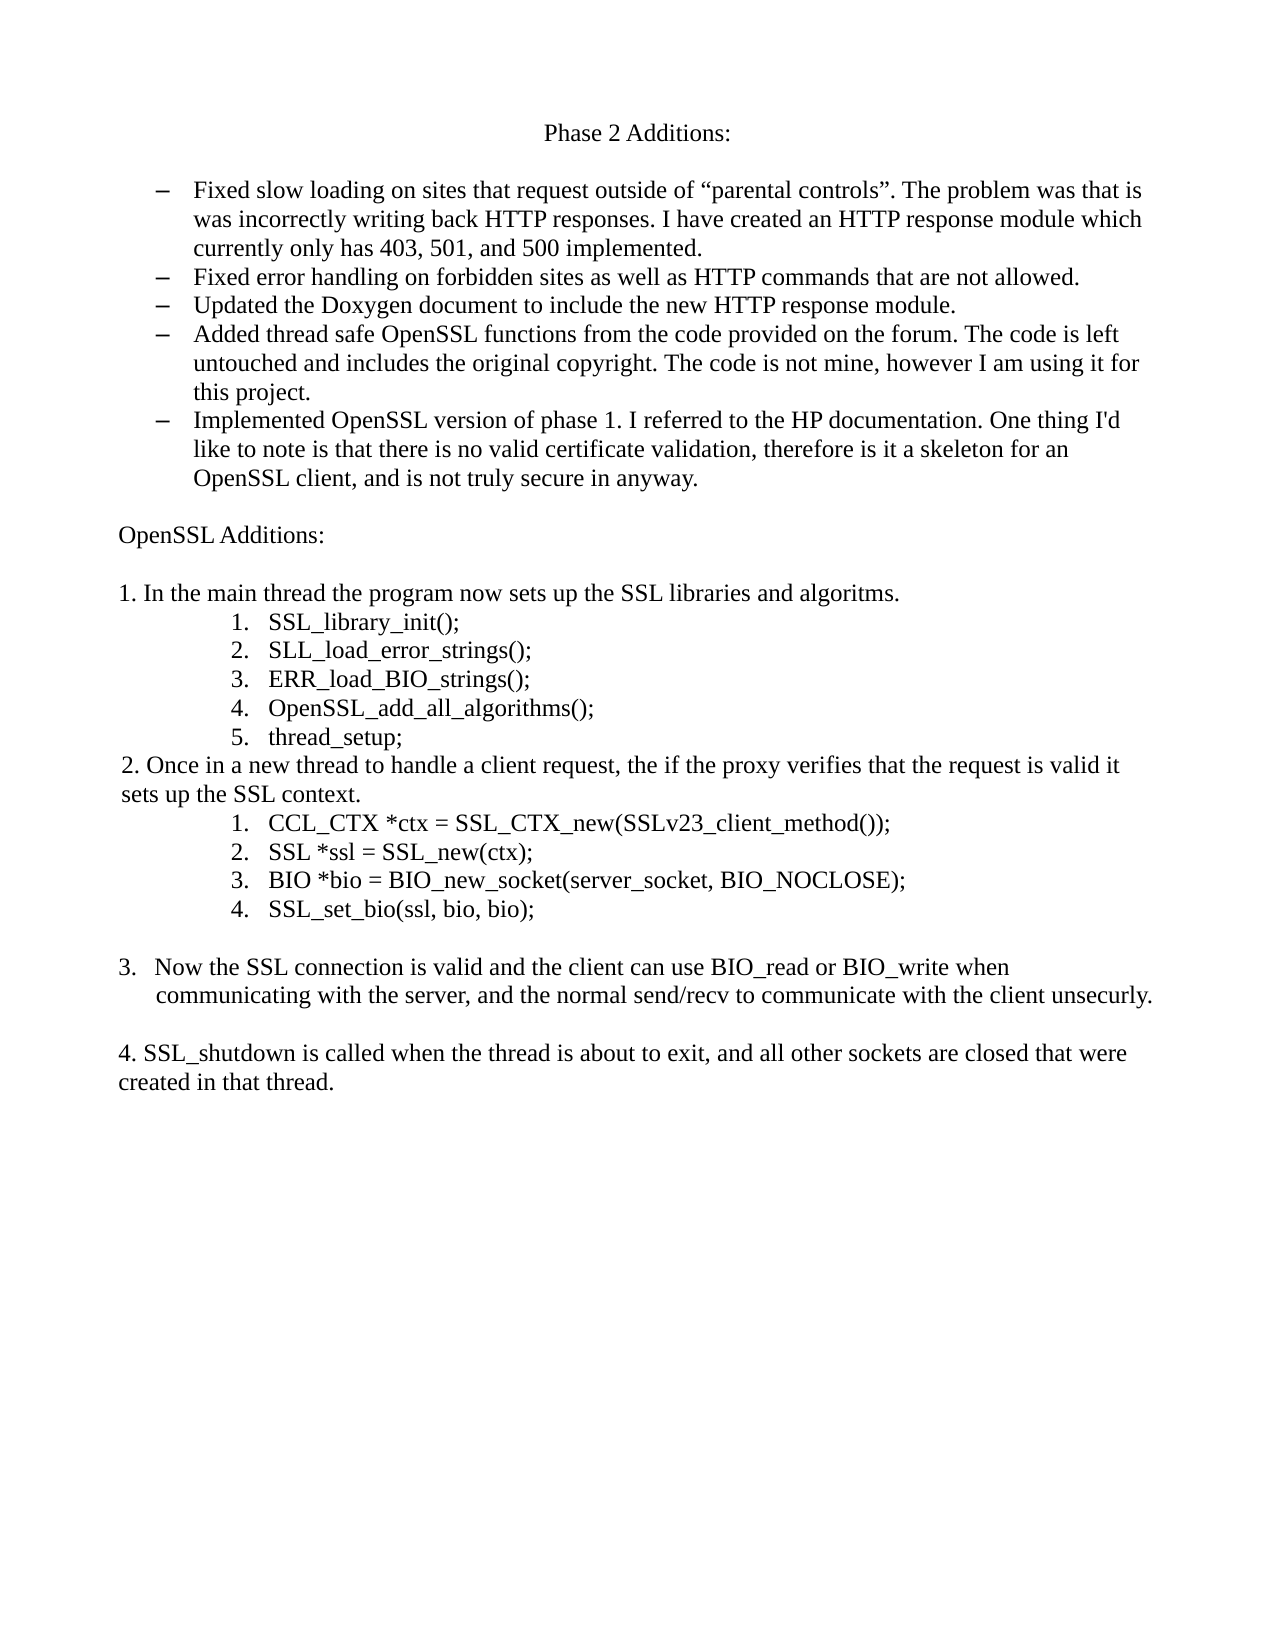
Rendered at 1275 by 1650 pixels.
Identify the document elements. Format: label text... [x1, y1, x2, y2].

list SSL_set_bio(ssl, bio, bio); [231, 894, 1157, 923]
text OpenSSL Additions: [118, 521, 1157, 549]
list SLL_load_error_strings(); [231, 636, 1157, 664]
list Implemented OpenSSL version of phase 1. I referred to the HP documentation. One thing I'd like to note is that there is no valid certificate validation, therefore is it a skeleton for an OpenSSL client, and is not truly secure in anyway. [156, 406, 1157, 492]
list SSL_library_init(); [231, 607, 1157, 636]
text 4. SSL_shutdown is called when the thread is about to exit, and all other sockets are closed that were created in that thread. [118, 1038, 1157, 1096]
list Added thread safe OpenSSL functions from the code provided on the forum. The code is left untouched and includes the original copyright. The code is not mine, however I am using it for this project. [156, 319, 1157, 406]
list Fixed error handling on forbidden sites as well as HTTP commands that are not allowed. [156, 262, 1157, 291]
list Fixed slow loading on sites that request outside of “parental controls”. The problem was that is was incorrectly writing back HTTP responses. I have created an HTTP response module which currently only has 403, 501, and 500 implemented. [156, 176, 1157, 262]
text Phase 2 Additions: [118, 118, 1157, 147]
list BIO *bio = BIO_new_socket(server_socket, BIO_NOCLOSE); [231, 866, 1157, 894]
list thread_setup; [231, 722, 1157, 751]
list ERR_load_BIO_strings(); [231, 664, 1157, 693]
list 2. Once in a new thread to handle a client request, the if the proxy verifies that the request is valid it sets up the SSL context. [120, 751, 1157, 808]
text 1. In the main thread the program now sets up the SSL libraries and algoritms. [118, 578, 1157, 607]
list Now the SSL connection is valid and the client can use BIO_read or BIO_write when communicating with the server, and the normal send/recv to communicate with the client unsecurly. [118, 952, 1157, 1009]
list OpenSSL_add_all_algorithms(); [231, 693, 1157, 722]
list CCL_CTX *ctx = SSL_CTX_new(SSLv23_client_method()); [231, 808, 1157, 837]
list SSL *ssl = SSL_new(ctx); [231, 837, 1157, 866]
list Updated the Doxygen document to include the new HTTP response module. [156, 291, 1157, 319]
